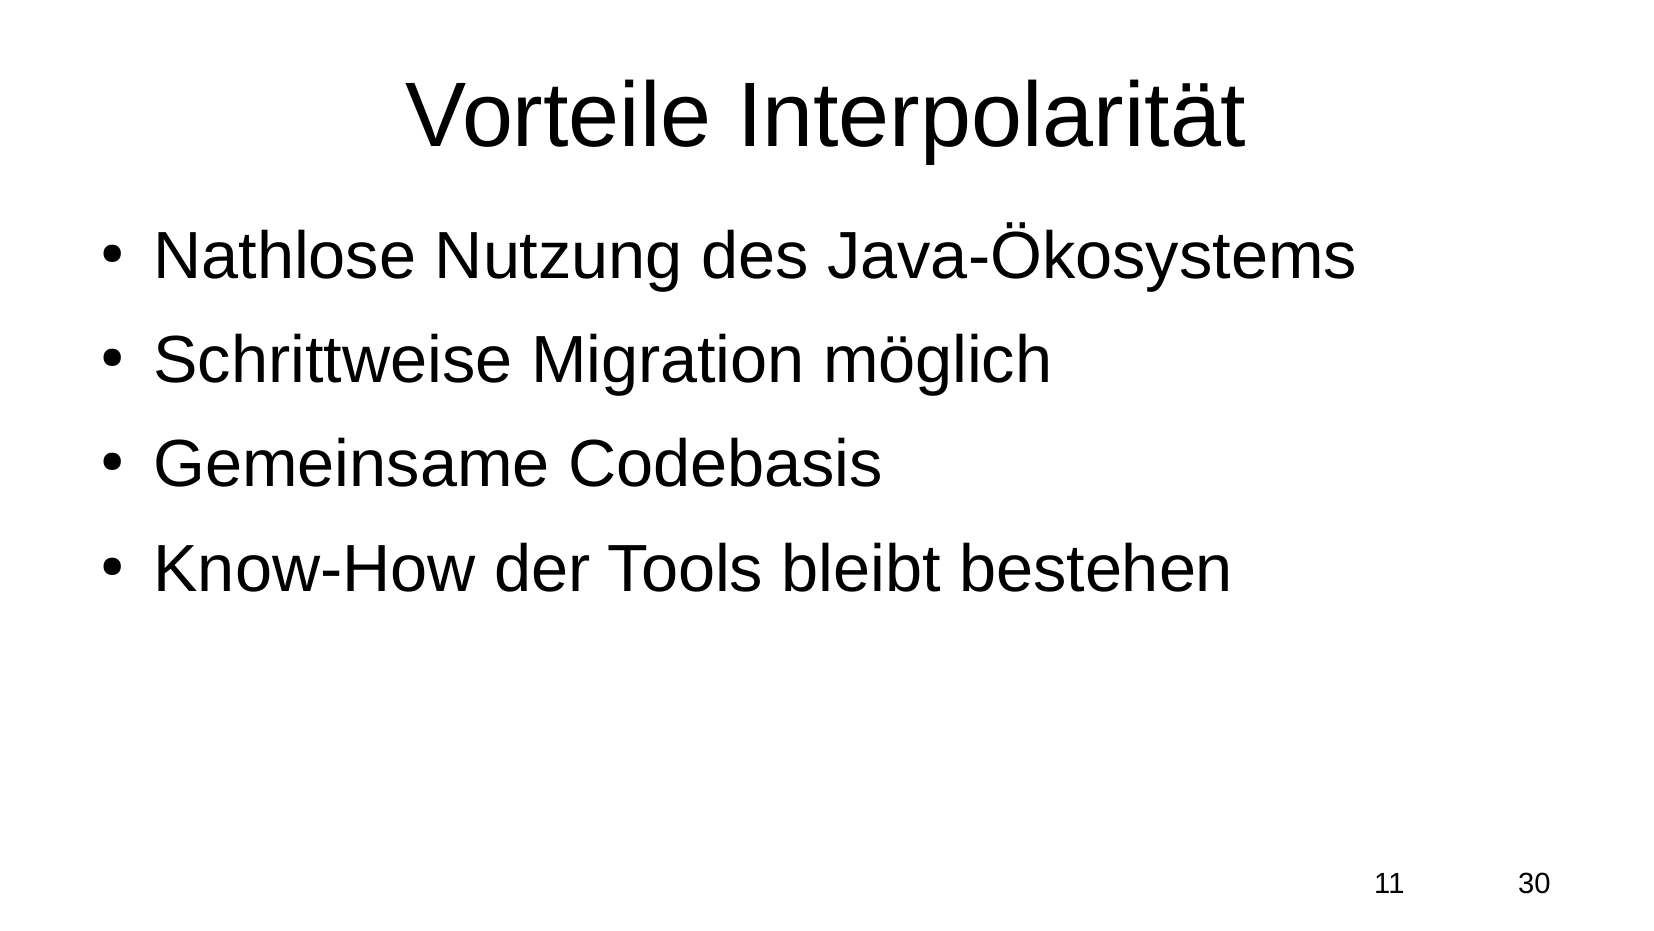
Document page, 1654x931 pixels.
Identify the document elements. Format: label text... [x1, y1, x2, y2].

title Vorteile Interpolarität [82, 37, 1571, 193]
list Nathlose Nutzung des Java-Ökosystems Schrittweise Migration möglich Gemeinsame Codebasis Know-How der Tools bleibt bestehen [82, 217, 1571, 758]
